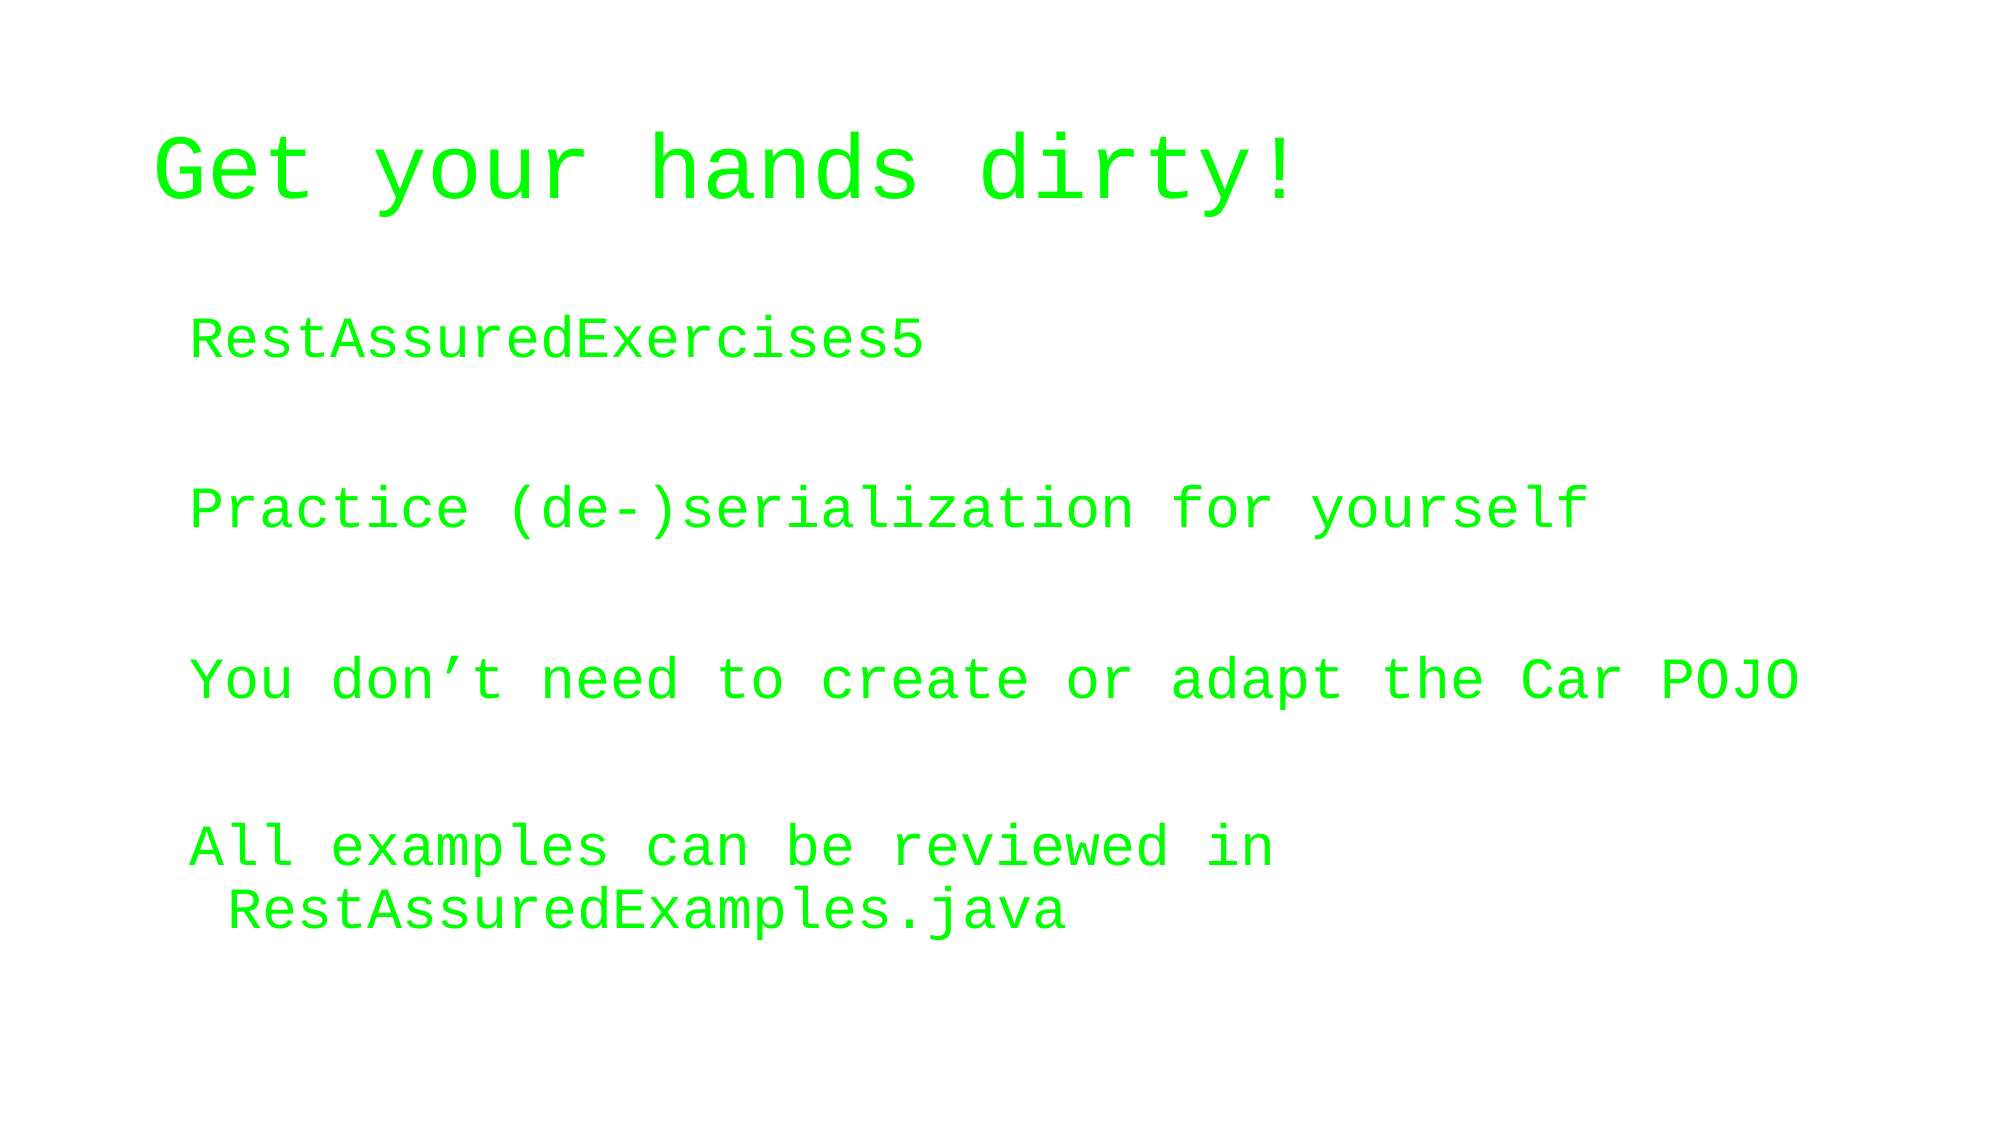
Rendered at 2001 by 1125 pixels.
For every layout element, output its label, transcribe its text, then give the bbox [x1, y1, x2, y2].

title Get your hands dirty! [137, 59, 1863, 278]
list RestAssuredExercises5 Practice (de-)serialization for yourself You don’t need to create or adapt the Car POJO All examples can be reviewed in RestAssuredExamples.java [137, 299, 1863, 1014]
